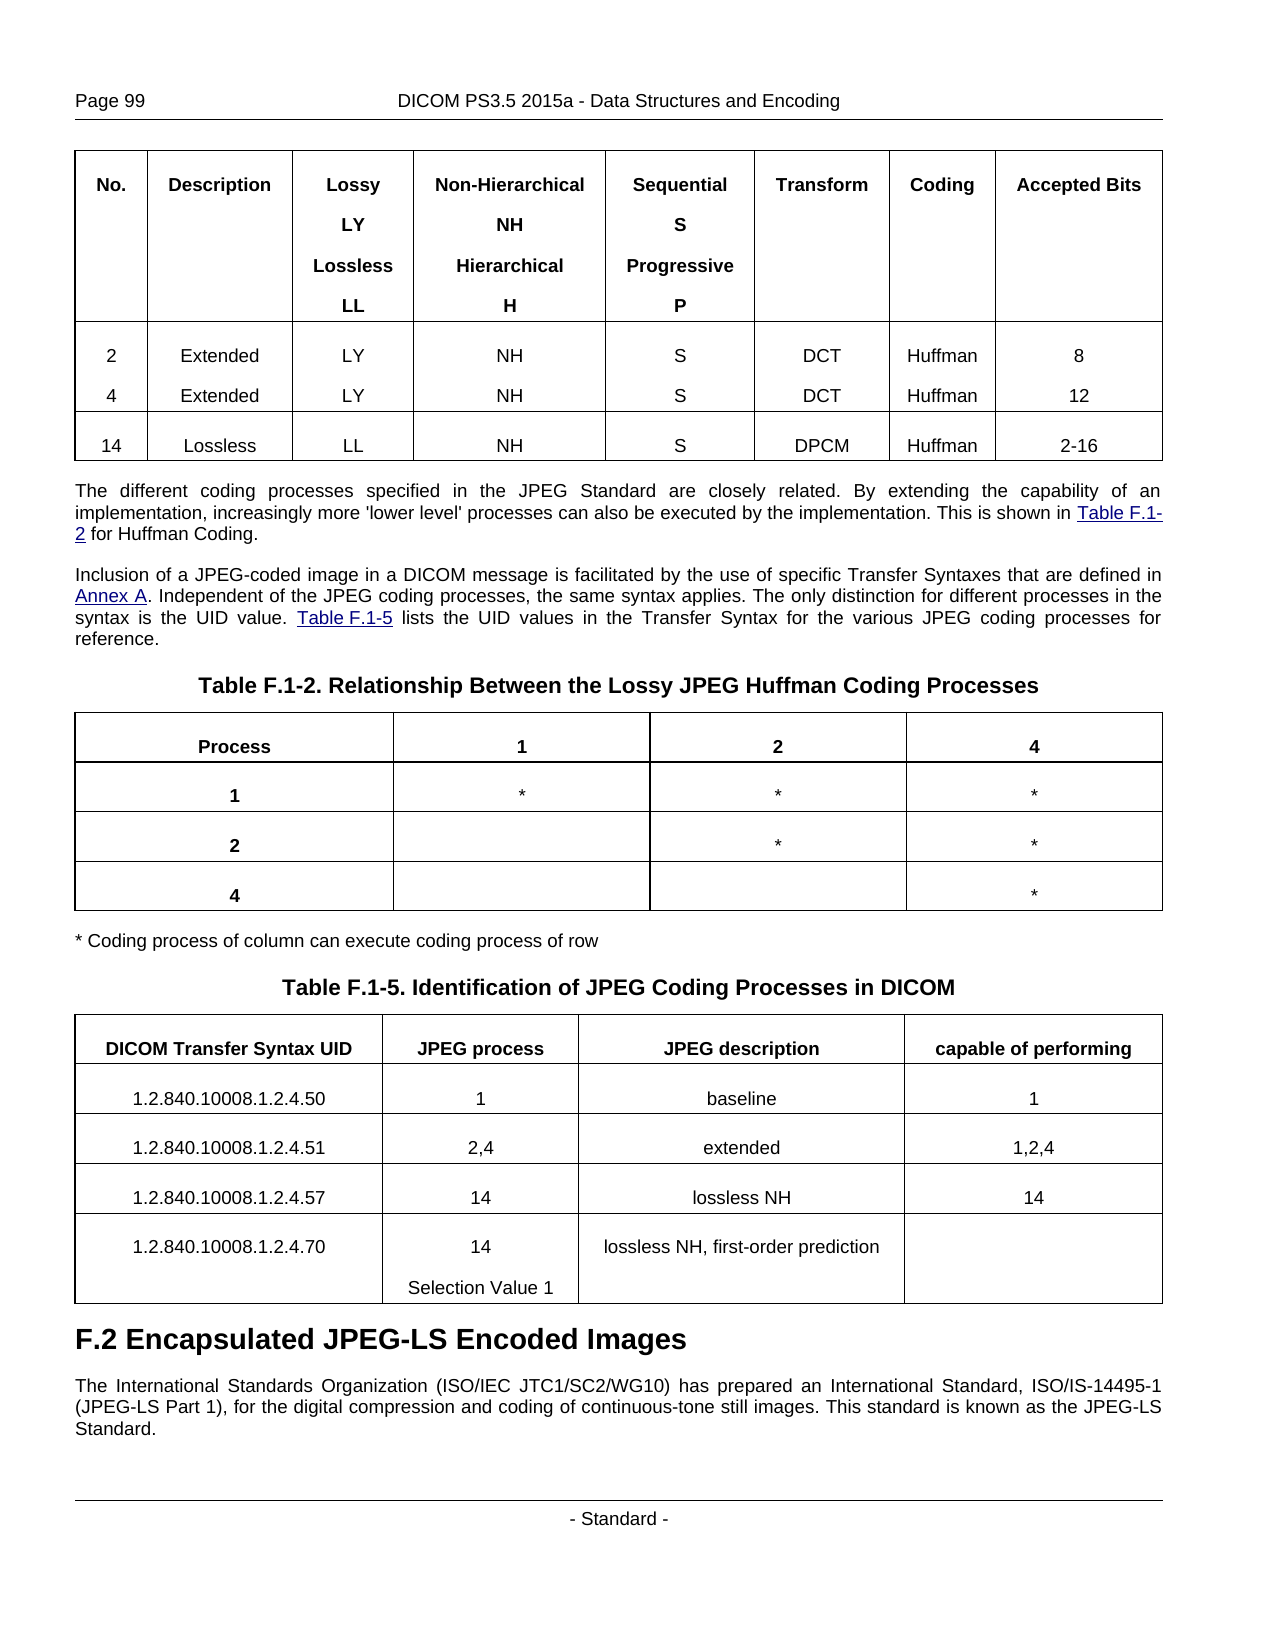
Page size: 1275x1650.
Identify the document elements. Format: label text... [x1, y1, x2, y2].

table_header Non-Hierarchical NH Hierarchical H [414, 151, 605, 321]
table_header Transform [755, 151, 889, 321]
table_cell 2,4 [383, 1114, 578, 1163]
text * Coding process of column can execute coding process of row [75, 930, 1162, 952]
table_cell Huffman [890, 412, 995, 460]
table_cell LY LY [293, 322, 413, 411]
table_cell 14 [905, 1164, 1162, 1212]
text Inclusion of a JPEG-coded image in a DICOM message is facilitated by the use of specific Transfer Syntaxes that are defined in Annex A. Independent of the JPEG coding processes, the same syntax applies. The only distinction for different processes in the syntax is the UID value. Table F.1-5 lists the UID values in the Transfer Syntax for the various JPEG coding processes for reference. [75, 563, 1162, 650]
table_header Process [76, 713, 393, 761]
table_cell DCT DCT [755, 322, 889, 411]
table_cell 4 [76, 862, 393, 910]
table_cell 1.2.840.10008.1.2.4.51 [76, 1114, 382, 1163]
table_cell [394, 862, 649, 910]
text Table F.1-5. Identification of JPEG Coding Processes in DICOM [75, 974, 1162, 1000]
table_header Lossy LY Lossless LL [293, 151, 413, 321]
table_cell [651, 862, 906, 910]
table_cell Lossless [148, 412, 292, 460]
text F.2 Encapsulated JPEG-LS Encoded Images [75, 1322, 1162, 1356]
table_cell baseline [579, 1064, 904, 1113]
table_header 2 [651, 713, 906, 761]
table_cell LL [293, 412, 413, 460]
text Table F.1-2. Relationship Between the Lossy JPEG Huffman Coding Processes [75, 672, 1162, 698]
table_header Description [148, 151, 292, 321]
table_header 4 [907, 713, 1162, 761]
table_cell 1 [76, 763, 393, 811]
text The different coding processes specified in the JPEG Standard are closely related. By extending the capability of an implementation, increasingly more 'lower level' processes can also be executed by the implementation. This is shown in Table F.1-2 for Huffman Coding. [75, 480, 1162, 545]
table_cell 1.2.840.10008.1.2.4.57 [76, 1164, 382, 1212]
table_header Accepted Bits [996, 151, 1162, 321]
table_cell [905, 1214, 1162, 1302]
table_cell lossless NH, first-order prediction [579, 1214, 904, 1302]
table_cell 14 [383, 1164, 578, 1212]
table_header DICOM Transfer Syntax UID [76, 1015, 382, 1063]
table_cell * [907, 862, 1162, 910]
table_header No. [76, 151, 147, 321]
table_cell 1.2.840.10008.1.2.4.50 [76, 1064, 382, 1113]
table_cell 1 [905, 1064, 1162, 1113]
table_header Sequential S Progressive P [606, 151, 754, 321]
table_cell 1 [383, 1064, 578, 1113]
table_cell 1.2.840.10008.1.2.4.70 [76, 1214, 382, 1302]
table_header 1 [394, 713, 649, 761]
table_cell * [907, 763, 1162, 811]
table_header capable of performing [905, 1015, 1162, 1063]
text The International Standards Organization (ISO/IEC JTC1/SC2/WG10) has prepared an International Standard, ISO/IS-14495-1 (JPEG-LS Part 1), for the digital compression and coding of continuous-tone still images. This standard is known as the JPEG-LS Standard. [75, 1374, 1162, 1439]
table_header JPEG process [383, 1015, 578, 1063]
table_cell S S [606, 322, 754, 411]
table_cell 14 Selection Value 1 [383, 1214, 578, 1302]
table_cell 2-16 [996, 412, 1162, 460]
table_cell * [651, 812, 906, 861]
table_cell 14 [76, 412, 147, 460]
table_cell 1,2,4 [905, 1114, 1162, 1163]
table_cell [394, 812, 649, 861]
table_cell * [907, 812, 1162, 861]
table_cell * [394, 763, 649, 811]
table_cell NH NH [414, 322, 605, 411]
table_cell lossless NH [579, 1164, 904, 1212]
table_cell S [606, 412, 754, 460]
table_cell * [651, 763, 906, 811]
table_cell 8 12 [996, 322, 1162, 411]
table_cell Extended Extended [148, 322, 292, 411]
table_cell 2 4 [76, 322, 147, 411]
table_header Coding [890, 151, 995, 321]
table_cell 2 [76, 812, 393, 861]
table_cell DPCM [755, 412, 889, 460]
table_cell extended [579, 1114, 904, 1163]
table_cell NH [414, 412, 605, 460]
table_cell Huffman Huffman [890, 322, 995, 411]
table_header JPEG description [579, 1015, 904, 1063]
